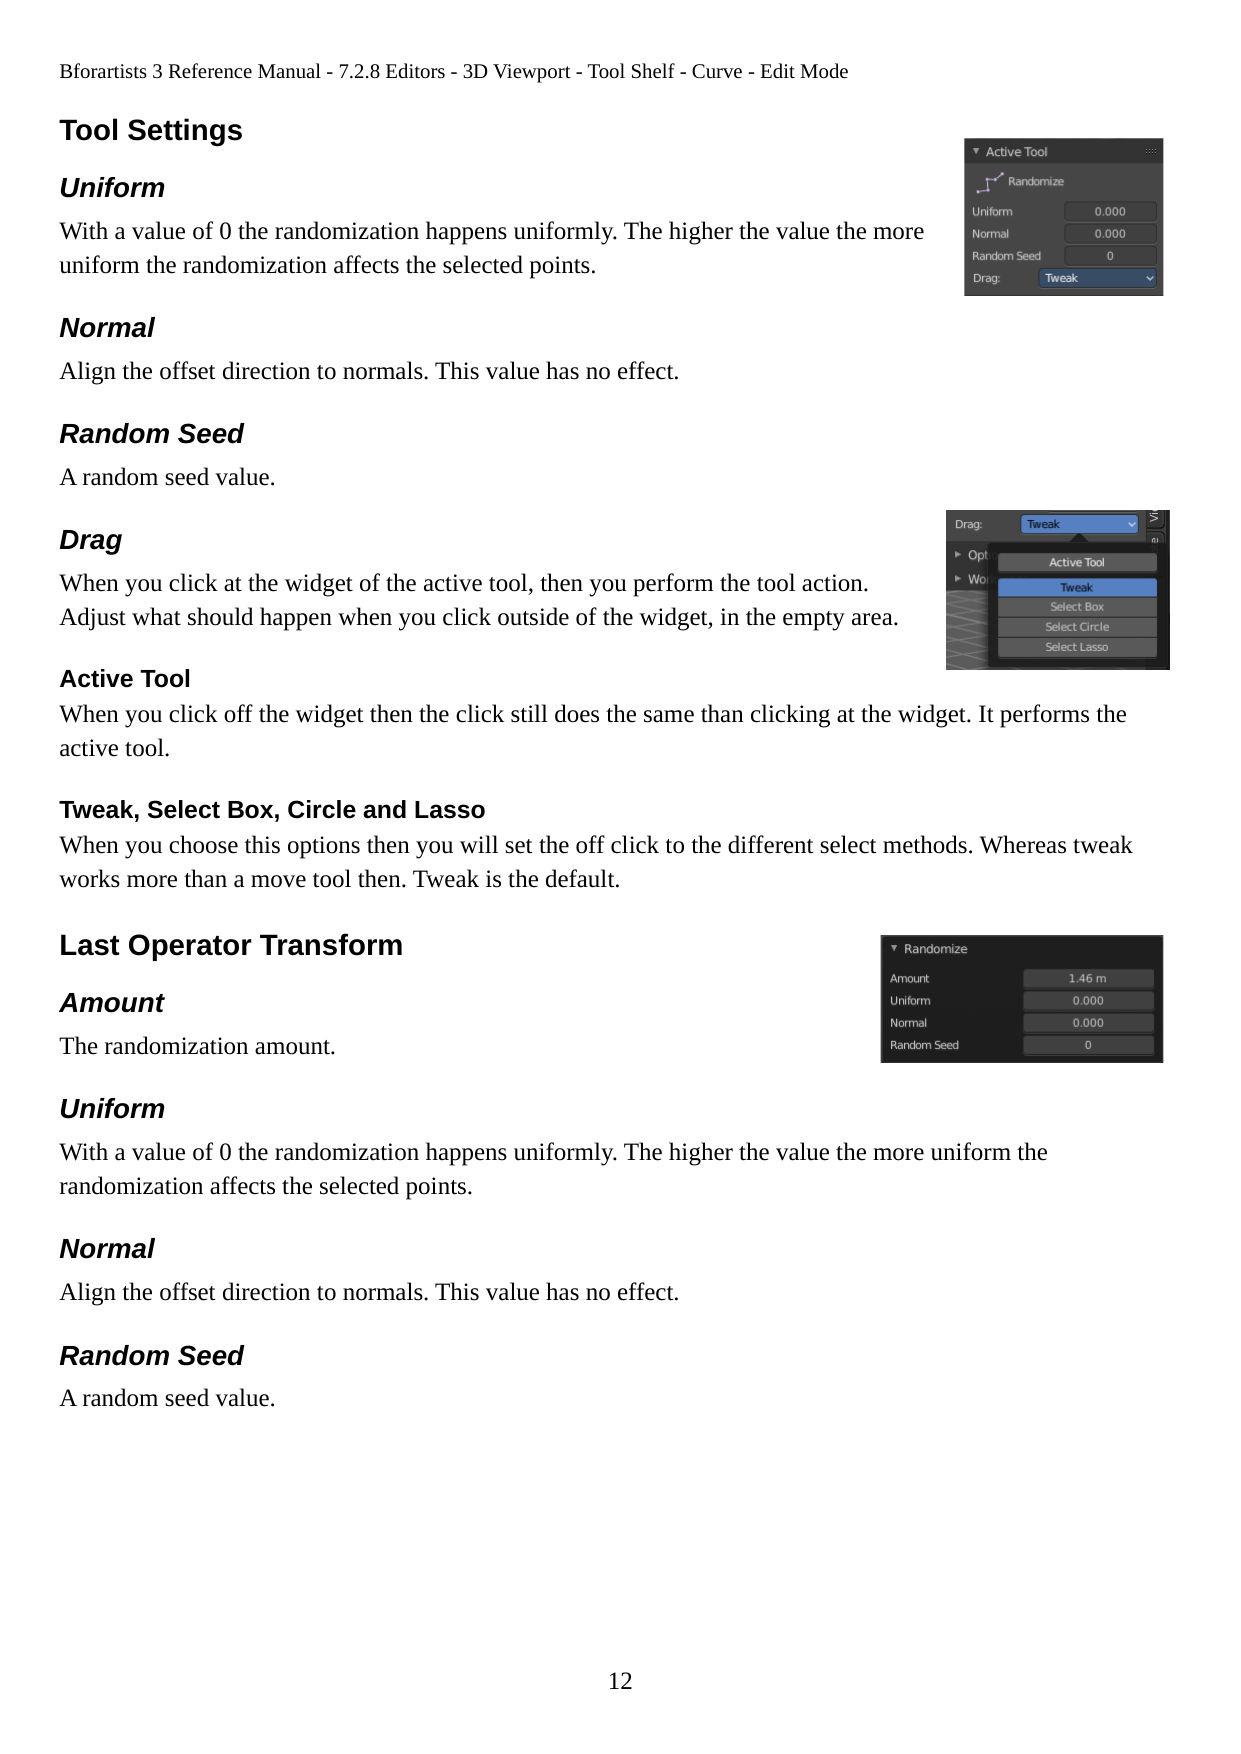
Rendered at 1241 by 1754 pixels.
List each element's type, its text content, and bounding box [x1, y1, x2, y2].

subtitle Tweak, Select Box, Circle and Lasso [59, 795, 1181, 823]
subtitle Normal [59, 1233, 1181, 1265]
text The randomization amount. [59, 1031, 880, 1060]
subtitle Random Seed [59, 418, 1181, 449]
text A random seed value. [59, 462, 1181, 491]
subtitle Normal [59, 312, 1181, 344]
picture [946, 510, 1170, 670]
text When you choose this options then you will set the off click to the different select methods. Whereas tweak works more than a move tool then. Tweak is the default. [59, 830, 1181, 893]
subtitle Uniform [59, 171, 964, 203]
text With a value of 0 the randomization happens uniformly. The higher the value the more uniform the randomization affects the selected points. [59, 216, 964, 279]
subtitle [1164, 171, 1181, 203]
picture [880, 935, 1164, 1063]
text Align the offset direction to normals. This value has no effect. [59, 356, 1181, 385]
picture [964, 138, 1164, 296]
subtitle Amount [59, 987, 880, 1018]
text With a value of 0 the randomization happens uniformly. The higher the value the more uniform the randomization affects the selected points. [59, 1137, 1181, 1200]
subtitle Tool Settings [59, 113, 1181, 146]
text When you click at the widget of the active tool, then you perform the tool action. Adjust what should happen when you click outside of the widget, in the empty area. [59, 568, 946, 631]
subtitle [1164, 987, 1181, 1018]
text When you click off the widget then the click still does the same than clicking at the widget. It performs the active tool. [59, 699, 1181, 762]
text A random seed value. [59, 1383, 1181, 1412]
text Align the offset direction to normals. This value has no effect. [59, 1277, 1181, 1306]
subtitle Last Operator Transform [59, 928, 1181, 962]
subtitle Uniform [59, 1092, 1181, 1124]
subtitle Random Seed [59, 1339, 1181, 1371]
subtitle [1170, 524, 1181, 556]
subtitle Active Tool [59, 664, 1181, 693]
subtitle Drag [59, 524, 946, 556]
